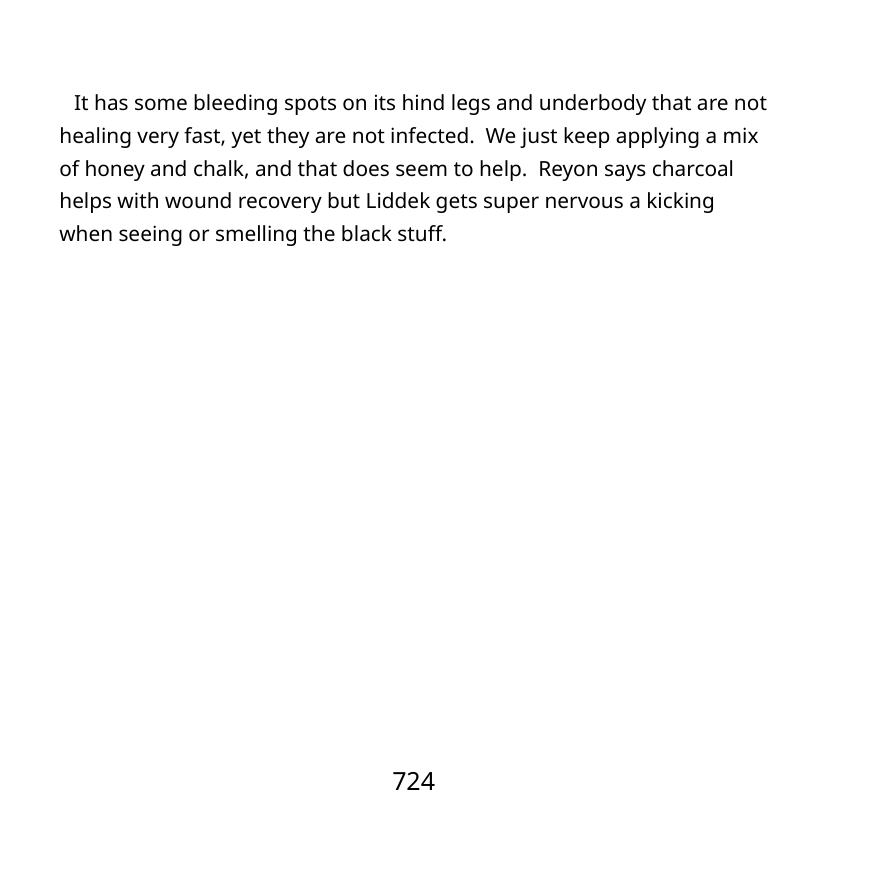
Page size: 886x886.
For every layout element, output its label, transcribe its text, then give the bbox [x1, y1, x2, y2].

text It has some bleeding spots on its hind legs and underbody that are not healing very fast, yet they are not infected. We just keep applying a mix of honey and chalk, and that does seem to help. Reyon says charcoal helps with wound recovery but Liddek gets super nervous a kicking when seeing or smelling the black stuff. [59, 88, 768, 247]
